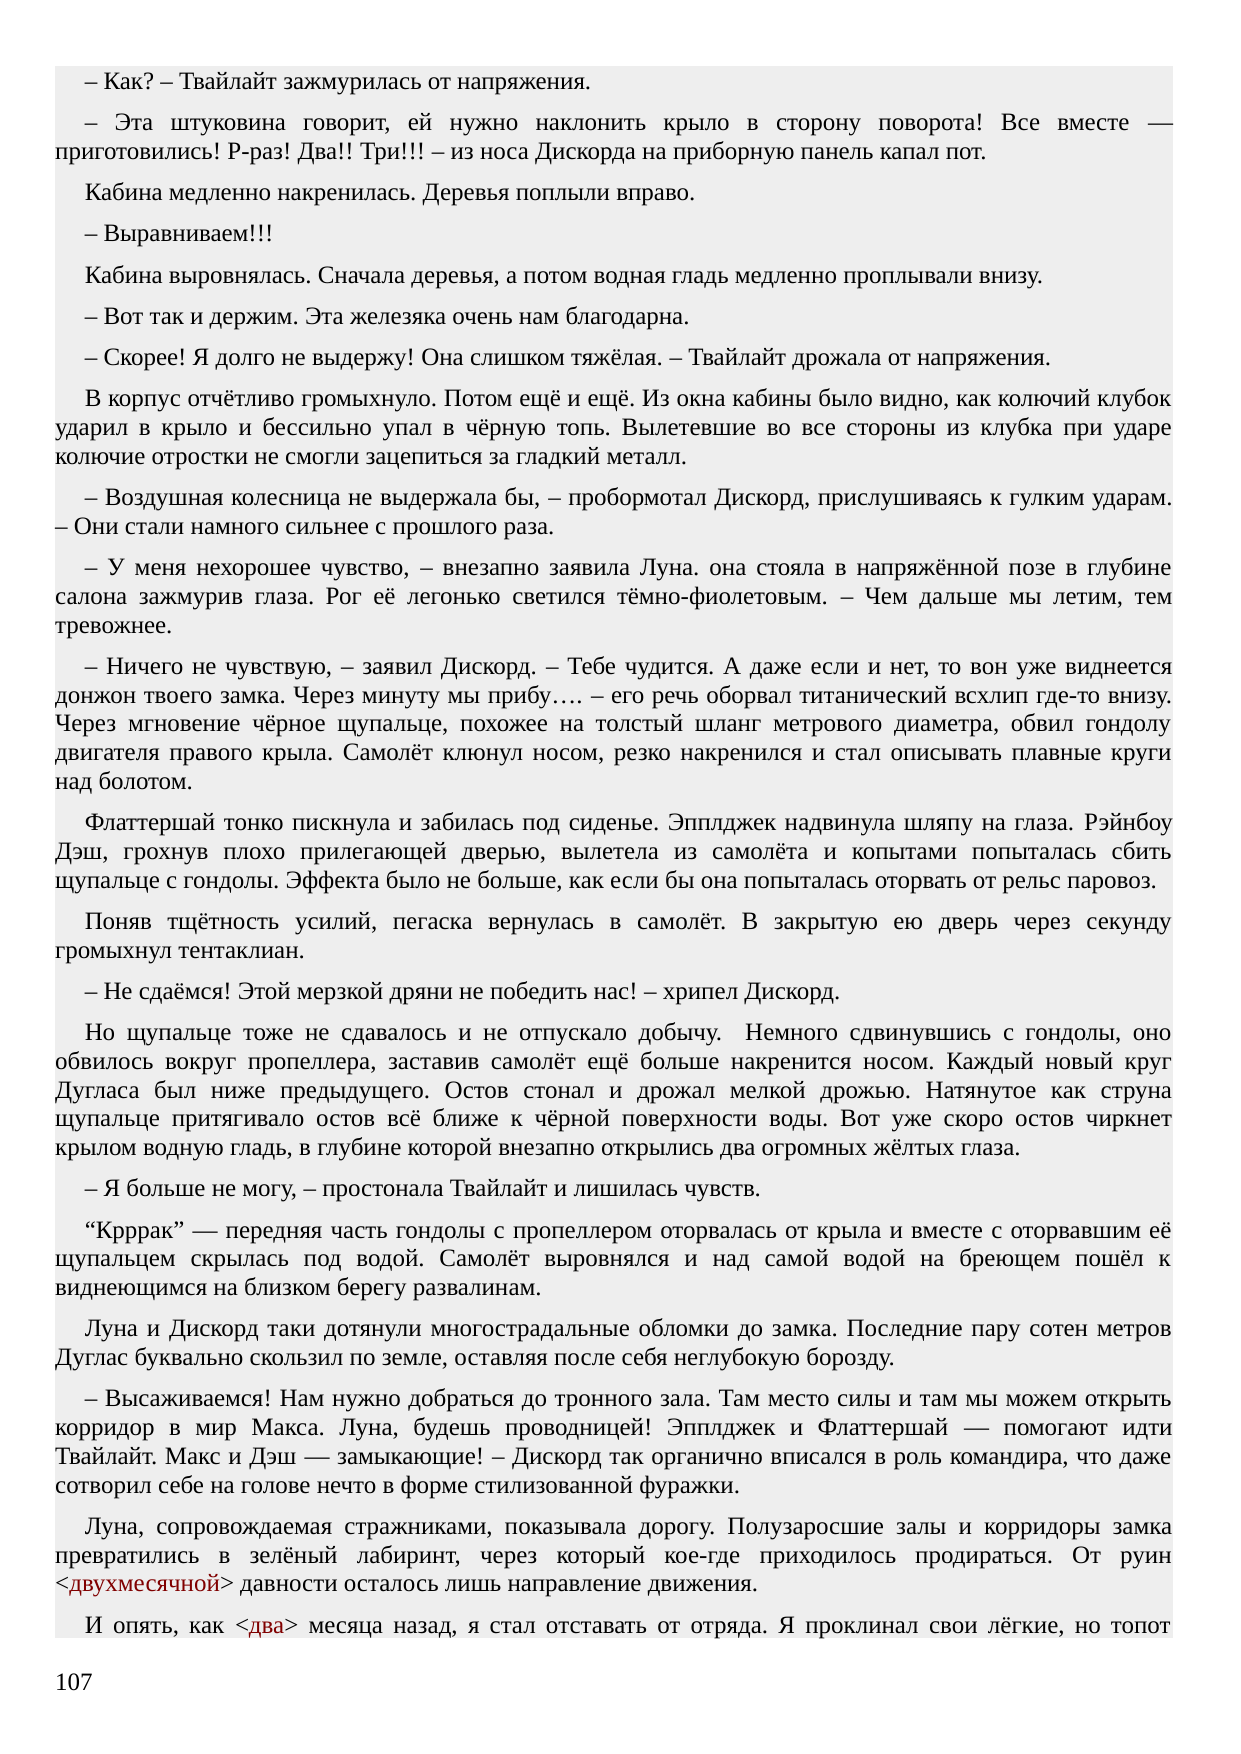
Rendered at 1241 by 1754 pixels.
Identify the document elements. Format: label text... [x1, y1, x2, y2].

text Кабина выровнялась. Сначала деревья, а потом водная гладь медленно проплывали внизу. [55, 260, 1173, 288]
text – Как? – Твайлайт зажмурилась от напряжения. [55, 66, 1173, 95]
text И опять, как <два> месяца назад, я стал отставать от отряда. Я проклинал свои лёгкие, но топот [55, 1610, 1173, 1638]
text – Выравниваем!!! [55, 218, 1173, 247]
text – Вот так и держим. Эта железяка очень нам благодарна. [55, 301, 1173, 330]
text – Воздушная колесница не выдержала бы, – пробормотал Дискорд, прислушиваясь к гулким ударам. – Они стали намного сильнее с прошлого раза. [55, 482, 1173, 540]
text – Высаживаемся! Нам нужно добраться до тронного зала. Там место силы и там мы можем открыть корридор в мир Макса. Луна, будешь проводницей! Эпплджек и Флаттершай — помогают идти Твайлайт. Макс и Дэш — замыкающие! – Дискорд так органично вписался в роль командира, что даже сотворил себе на голове нечто в форме стилизованной фуражки. [55, 1383, 1173, 1498]
text Флаттершай тонко пискнула и забилась под сиденье. Эпплджек надвинула шляпу на глаза. Рэйнбоу Дэш, грохнув плохо прилегающей дверью, вылетела из самолёта и копытами попыталась сбить щупальце с гондолы. Эффекта было не больше, как если бы она попыталась оторвать от рельс паровоз. [55, 807, 1173, 893]
text – У меня нехорошее чувство, – внезапно заявила Луна. она стояла в напряжённой позе в глубине салона зажмурив глаза. Рог её легонько светился тёмно-фиолетовым. – Чем дальше мы летим, тем тревожнее. [55, 552, 1173, 638]
text – Скорее! Я долго не выдержу! Она слишком тяжёлая. – Твайлайт дрожала от напряжения. [55, 342, 1173, 371]
text Но щупальце тоже не сдавалось и не отпускало добычу. Немного сдвинувшись с гондолы, оно обвилось вокруг пропеллера, заставив самолёт ещё больше накренится носом. Каждый новый круг Дугласа был ниже предыдущего. Остов стонал и дрожал мелкой дрожью. Натянутое как струна щупальце притягивало остов всё ближе к чёрной поверхности воды. Вот уже скоро остов чиркнет крылом водную гладь, в глубине которой внезапно открылись два огромных жёлтых глаза. [55, 1017, 1173, 1161]
text В корпус отчётливо громыхнуло. Потом ещё и ещё. Из окна кабины было видно, как колючий клубок ударил в крыло и бессильно упал в чёрную топь. Вылетевшие во все стороны из клубка при ударе колючие отростки не смогли зацепиться за гладкий металл. [55, 383, 1173, 470]
text – Не сдаёмся! Этой мерзкой дряни не победить нас! – хрипел Дискорд. [55, 976, 1173, 1005]
text Луна и Дискорд таки дотянули многострадальные обломки до замка. Последние пару сотен метров Дуглас буквально скользил по земле, оставляя после себя неглубокую борозду. [55, 1313, 1173, 1371]
text Поняв тщётность усилий, пегаска вернулась в самолёт. В закрытую ею дверь через секунду громыхнул тентаклиан. [55, 906, 1173, 963]
text “Крррак” — передняя часть гондолы с пропеллером оторвалась от крыла и вместе с оторвавшим её щупальцем скрылась под водой. Самолёт выровнялся и над самой водой на бреющем пошёл к виднеющимся на близком берегу развалинам. [55, 1215, 1173, 1301]
text Кабина медленно накренилась. Деревья поплыли вправо. [55, 177, 1173, 206]
text – Ничего не чувствую, – заявил Дискорд. – Тебе чудится. А даже если и нет, то вон уже виднеется донжон твоего замка. Через минуту мы прибу…. – его речь оборвал титанический всхлип где-то внизу. Через мгновение чёрное щупальце, похожее на толстый шланг метрового диаметра, обвил гондолу двигателя правого крыла. Самолёт клюнул носом, резко накренился и стал описывать плавные круги над болотом. [55, 651, 1173, 795]
text Луна, сопровождаемая стражниками, показывала дорогу. Полузаросшие залы и корридоры замка превратились в зелёный лабиринт, через который кое-где приходилось продираться. От руин <двухмесячной> давности осталось лишь направление движения. [55, 1511, 1173, 1597]
text – Я больше не могу, – простонала Твайлайт и лишилась чувств. [55, 1173, 1173, 1202]
text – Эта штуковина говорит, ей нужно наклонить крыло в сторону поворота! Все вместе — приготовились! Р-раз! Два!! Три!!! – из носа Дискорда на приборную панель капал пот. [55, 107, 1173, 165]
